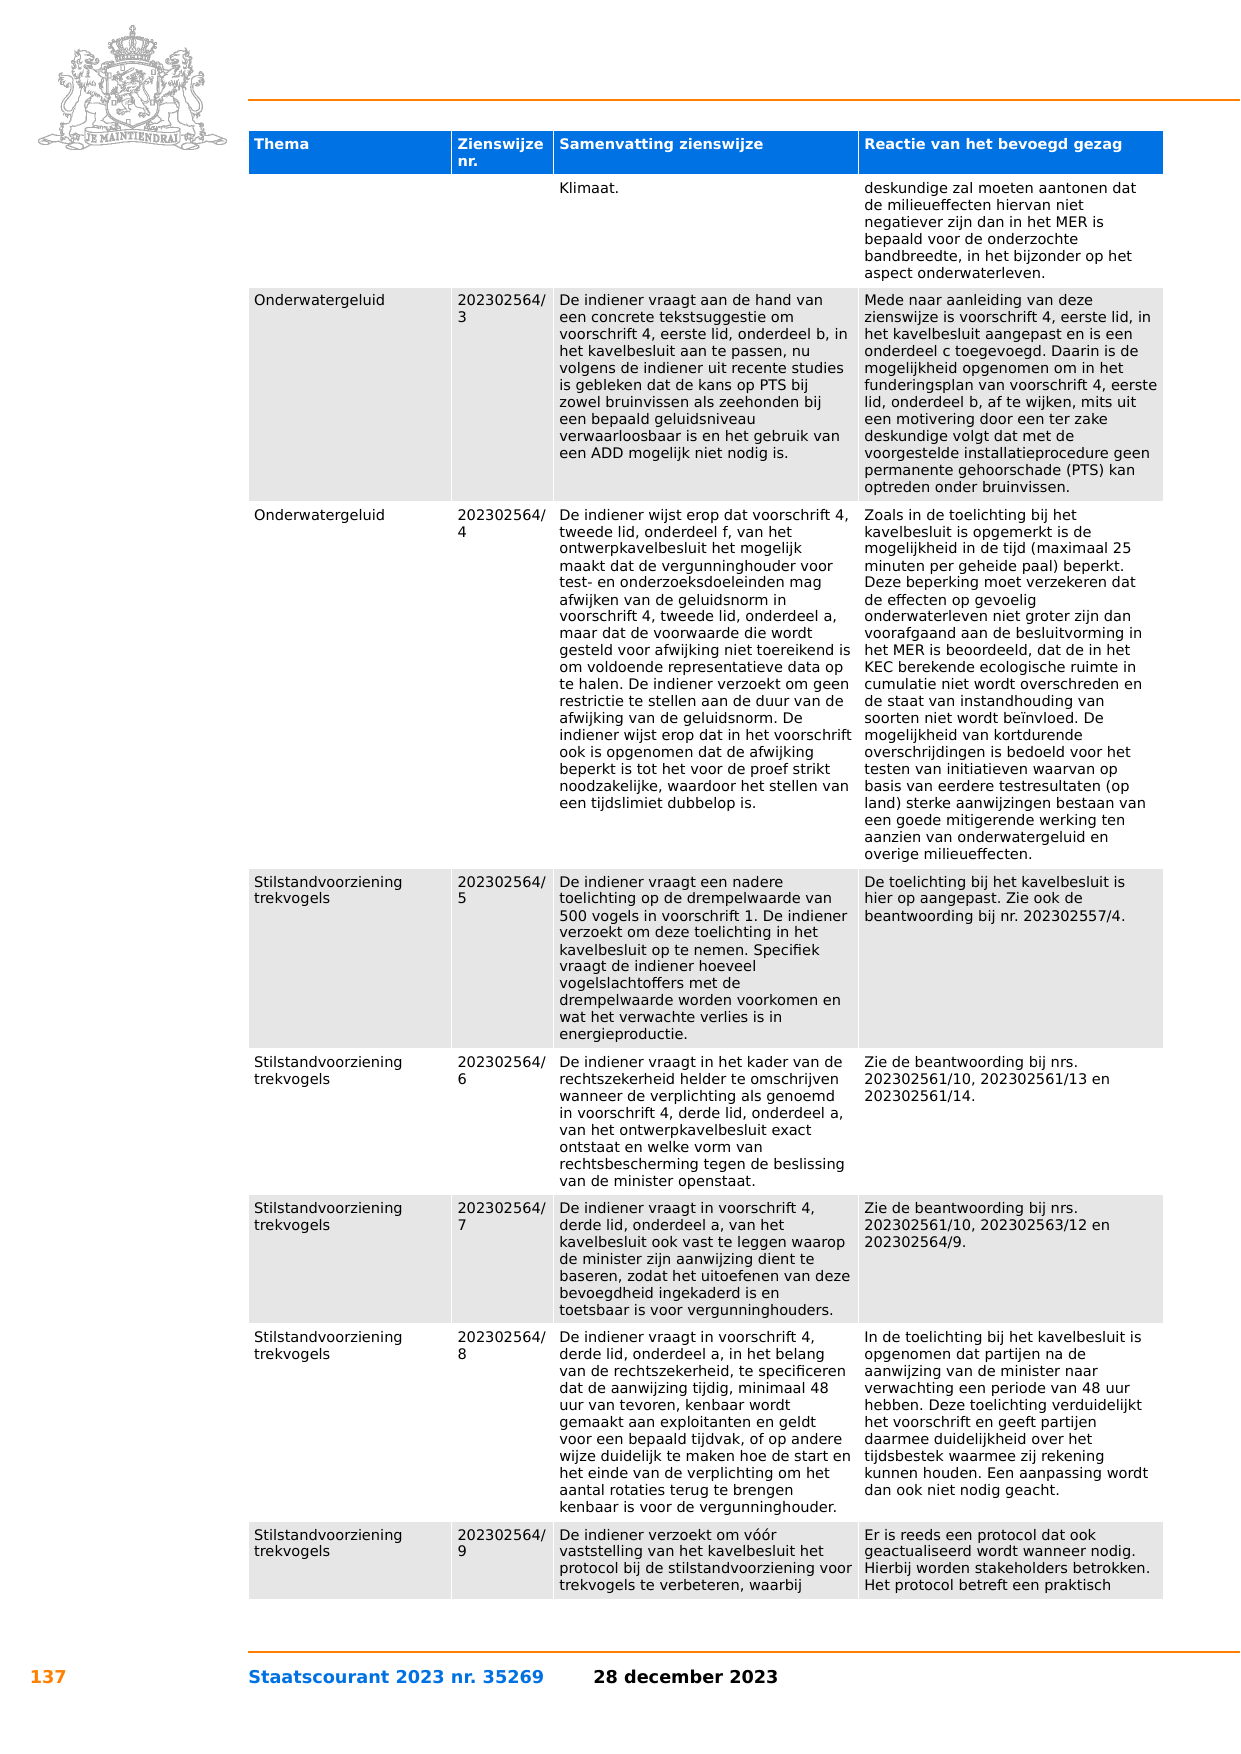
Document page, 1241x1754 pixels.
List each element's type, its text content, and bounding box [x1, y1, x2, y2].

table_cell Stilstandvoorziening trekvogels [249, 869, 451, 1048]
table_cell Onderwatergeluid [249, 288, 451, 501]
table_cell deskundige zal moeten aantonen dat de milieueffecten hiervan niet negatiever zijn dan in het MER is bepaald voor de onderzochte bandbreedte, in het bijzonder op het aspect onderwaterleven. [859, 175, 1163, 287]
table_cell De indiener verzoekt om vóór vaststelling van het kavelbesluit het protocol bij de stilstandvoorziening voor trekvogels te verbeteren, waarbij [554, 1522, 858, 1599]
table_header Reactie van het bevoegd gezag [859, 131, 1163, 174]
table_cell [452, 175, 553, 287]
table_header Zienswijzenr. [452, 131, 553, 174]
table_cell Er is reeds een protocol dat ook geactualiseerd wordt wanneer nodig. Hierbij worden stakeholders betrokken. Het protocol betreft een praktisch [859, 1522, 1163, 1599]
table_cell 202302564/3 [452, 288, 553, 501]
table_cell De indiener vraagt een nadere toelichting op de drempelwaarde van 500 vogels in voorschrift 1. De indiener verzoekt om deze toelichting in het kavelbesluit op te nemen. Specifiek vraagt de indiener hoeveel vogelslachtoffers met de drempelwaarde worden voorkomen en wat het verwachte verlies is in energieproductie. [554, 869, 858, 1048]
table_cell Zoals in de toelichting bij het kavelbesluit is opgemerkt is de mogelijkheid in de tijd (maximaal 25 minuten per geheide paal) beperkt. Deze beperking moet verzekeren dat de effecten op gevoelig onderwaterleven niet groter zijn dan voorafgaand aan de besluitvorming in het MER is beoordeeld, dat de in het KEC berekende ecologische ruimte in cumulatie niet wordt overschreden en de staat van instandhouding van soorten niet wordt beïnvloed. De mogelijkheid van kortdurende overschrijdingen is bedoeld voor het testen van initiatieven waarvan op basis van eerdere testresultaten (op land) sterke aanwijzingen bestaan van een goede mitigerende werking ten aanzien van onderwatergeluid en overige milieueffecten. [859, 502, 1163, 868]
table_cell 202302564/4 [452, 502, 553, 868]
table_cell Stilstandvoorziening trekvogels [249, 1195, 451, 1323]
table_cell 202302564/7 [452, 1195, 553, 1323]
table_cell De indiener vraagt aan de hand van een concrete tekstsuggestie om voorschrift 4, eerste lid, onderdeel b, in het kavelbesluit aan te passen, nu volgens de indiener uit recente studies is gebleken dat de kans op PTS bij zowel bruinvissen als zeehonden bij een bepaald geluidsniveau verwaarloosbaar is en het gebruik van een ADD mogelijk niet nodig is. [554, 288, 858, 501]
table_cell Stilstandvoorziening trekvogels [249, 1522, 451, 1599]
picture [38, 25, 227, 150]
table_cell Stilstandvoorziening trekvogels [249, 1325, 451, 1521]
table_cell De indiener vraagt in het kader van de rechtszekerheid helder te omschrijven wanneer de verplichting als genoemd in voorschrift 4, derde lid, onderdeel a, van het ontwerpkavelbesluit exact ontstaat en welke vorm van rechtsbescherming tegen de beslissing van de minister openstaat. [554, 1049, 858, 1194]
table_cell De indiener vraagt in voorschrift 4, derde lid, onderdeel a, van het kavelbesluit ook vast te leggen waarop de minister zijn aanwijzing dient te baseren, zodat het uitoefenen van deze bevoegdheid ingekaderd is en toetsbaar is voor vergunninghouders. [554, 1195, 858, 1323]
table_cell [249, 175, 451, 287]
table_cell Zie de beantwoording bij nrs. 202302561/10, 202302561/13 en 202302561/14. [859, 1049, 1163, 1194]
table_cell Klimaat. [554, 175, 858, 287]
table_cell 202302564/5 [452, 869, 553, 1048]
table_cell Stilstandvoorziening trekvogels [249, 1049, 451, 1194]
table_cell 202302564/8 [452, 1325, 553, 1521]
table_cell Mede naar aanleiding van deze zienswijze is voorschrift 4, eerste lid, in het kavelbesluit aangepast en is een onderdeel c toegevoegd. Daarin is de mogelijkheid opgenomen om in het funderingsplan van voorschrift 4, eerste lid, onderdeel b, af te wijken, mits uit een motivering door een ter zake deskundige volgt dat met de voorgestelde installatieprocedure geen permanente gehoorschade (PTS) kan optreden onder bruinvissen. [859, 288, 1163, 501]
table_cell De indiener vraagt in voorschrift 4, derde lid, onderdeel a, in het belang van de rechtszekerheid, te specificeren dat de aanwijzing tijdig, minimaal 48 uur van tevoren, kenbaar wordt gemaakt aan exploitanten en geldt voor een bepaald tijdvak, of op andere wijze duidelijk te maken hoe de start en het einde van de verplichting om het aantal rotaties terug te brengen kenbaar is voor de vergunninghouder. [554, 1325, 858, 1521]
table_cell 202302564/9 [452, 1522, 553, 1599]
table_cell De indiener wijst erop dat voorschrift 4, tweede lid, onderdeel f, van het ontwerpkavelbesluit het mogelijk maakt dat de vergunninghouder voor test- en onderzoeksdoeleinden mag afwijken van de geluidsnorm in voorschrift 4, tweede lid, onderdeel a, maar dat de voorwaarde die wordt gesteld voor afwijking niet toereikend is om voldoende representatieve data op te halen. De indiener verzoekt om geen restrictie te stellen aan de duur van de afwijking van de geluidsnorm. De indiener wijst erop dat in het voorschrift ook is opgenomen dat de afwijking beperkt is tot het voor de proef strikt noodzakelijke, waardoor het stellen van een tijdslimiet dubbelop is. [554, 502, 858, 868]
table_cell Zie de beantwoording bij nrs. 202302561/10, 202302563/12 en 202302564/9. [859, 1195, 1163, 1323]
table_cell 202302564/6 [452, 1049, 553, 1194]
table_cell Onderwatergeluid [249, 502, 451, 868]
table_header Samenvatting zienswijze [554, 131, 858, 174]
table_header Thema [249, 131, 451, 174]
table_cell In de toelichting bij het kavelbesluit is opgenomen dat partijen na de aanwijzing van de minister naar verwachting een periode van 48 uur hebben. Deze toelichting verduidelijkt het voorschrift en geeft partijen daarmee duidelijkheid over het tijdsbestek waarmee zij rekening kunnen houden. Een aanpassing wordt dan ook niet nodig geacht. [859, 1325, 1163, 1521]
table_cell De toelichting bij het kavelbesluit is hier op aangepast. Zie ook de beantwoording bij nr. 202302557/4. [859, 869, 1163, 1048]
